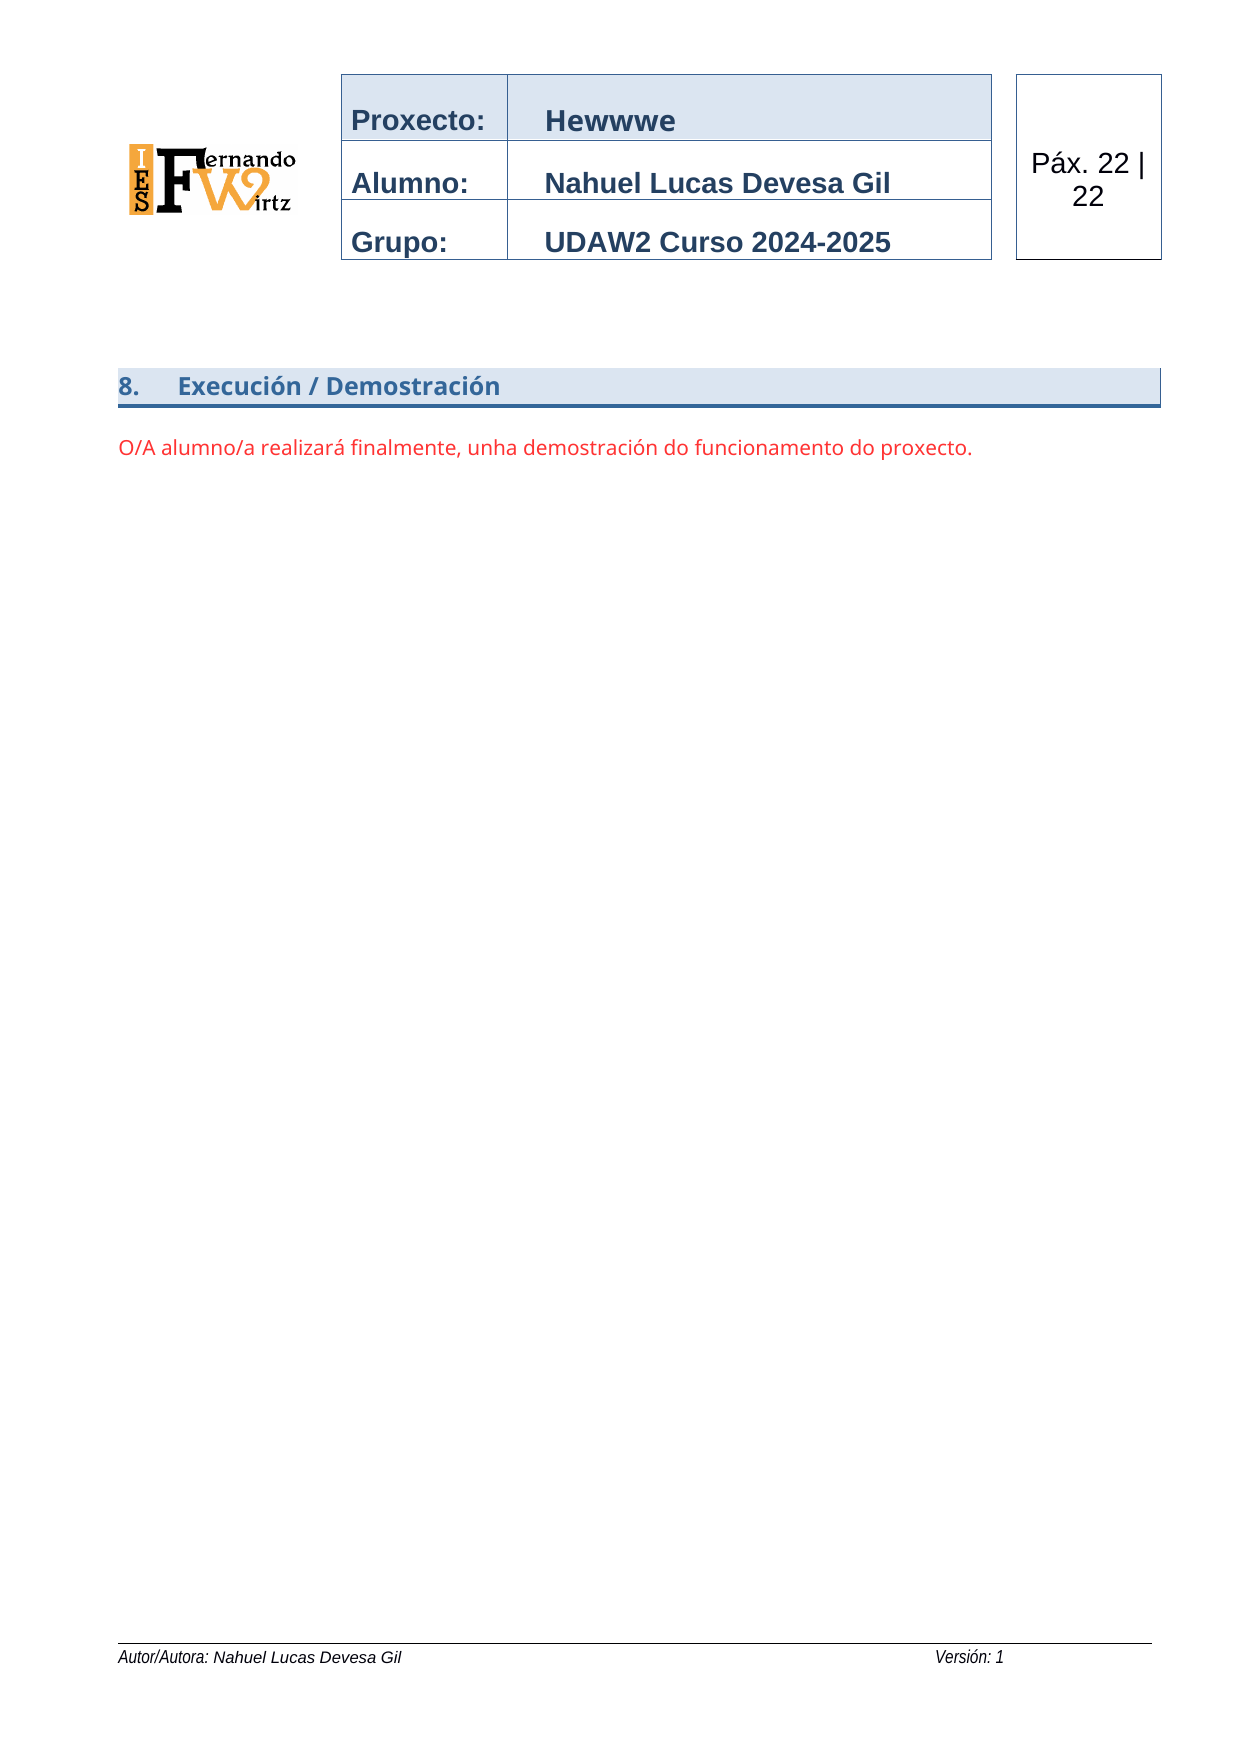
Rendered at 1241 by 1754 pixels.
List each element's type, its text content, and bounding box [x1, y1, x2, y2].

text O/A alumno/a realizará finalmente, unha demostración do funcionamento do proxecto. [118, 433, 1152, 461]
subtitle Execución / Demostración [118, 368, 1160, 404]
picture [129, 144, 299, 215]
